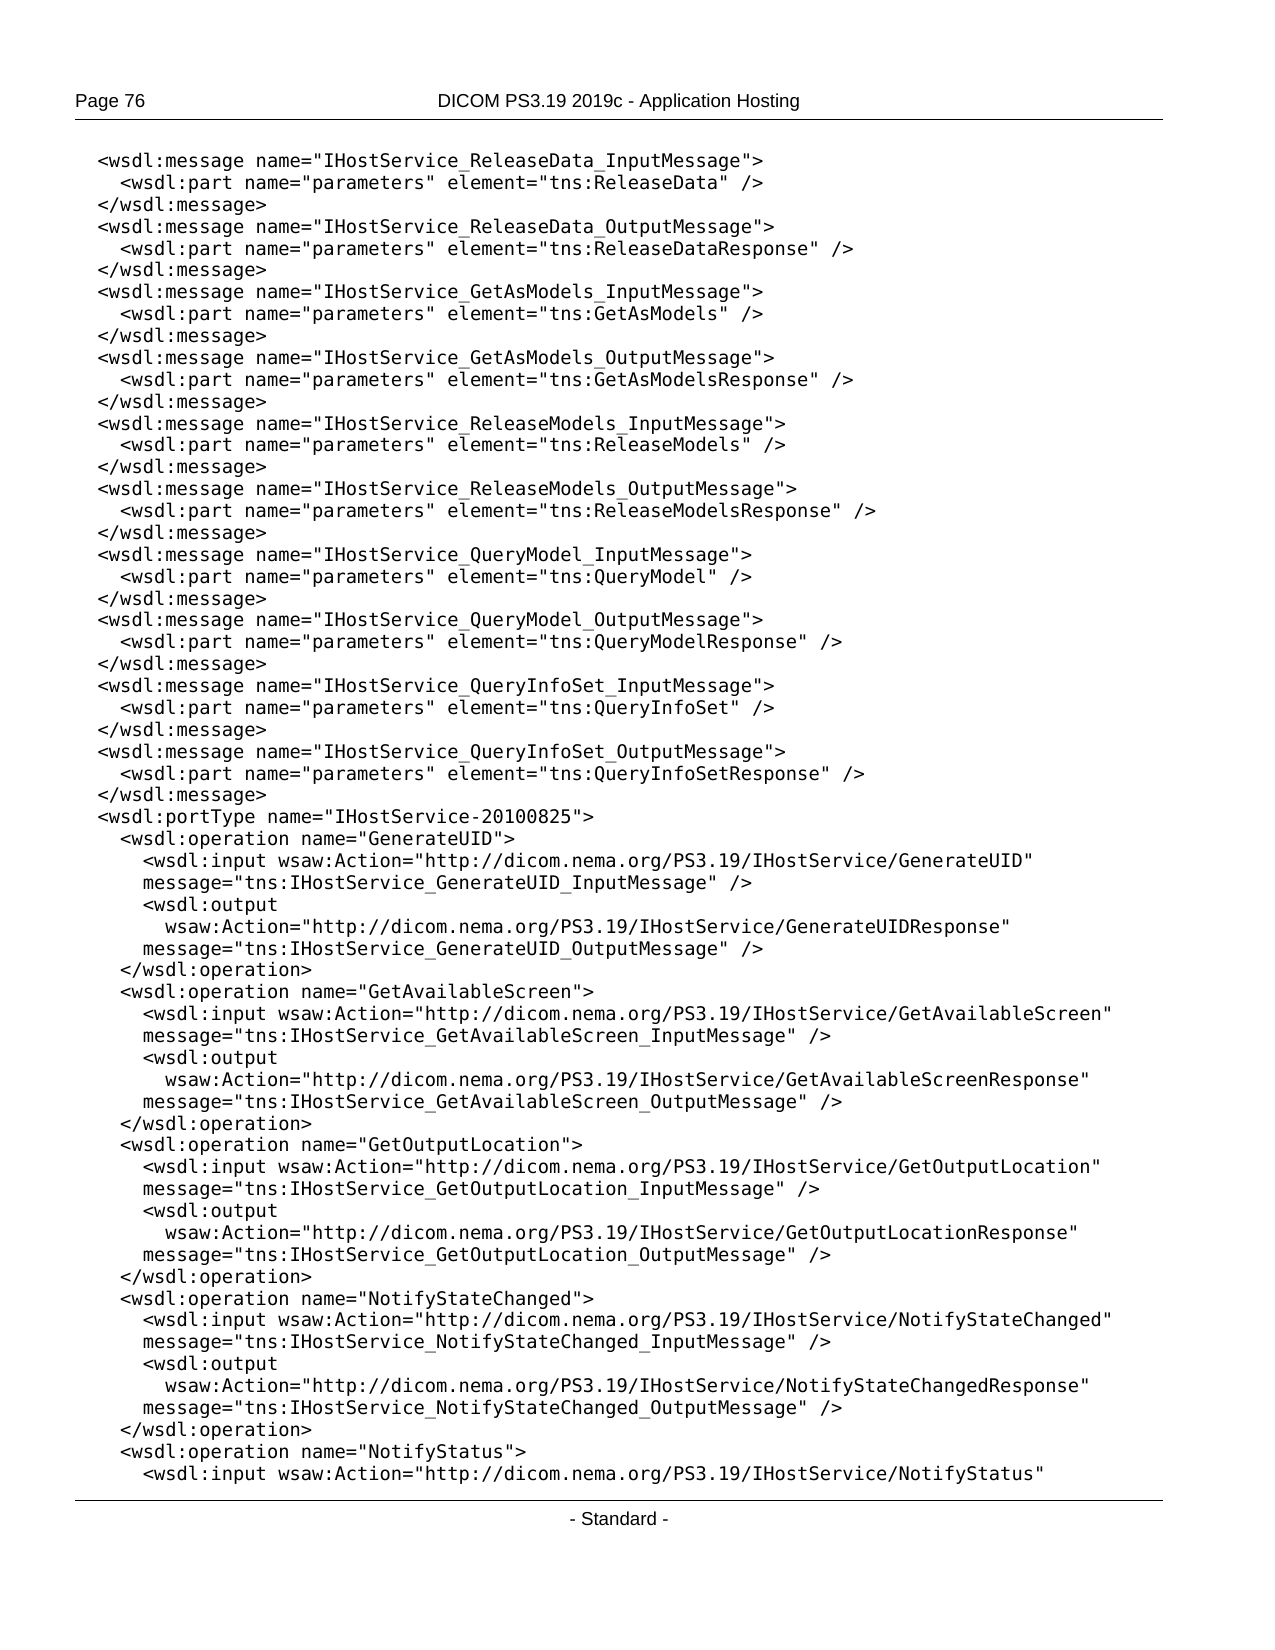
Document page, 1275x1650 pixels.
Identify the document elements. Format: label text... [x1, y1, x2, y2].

text <wsdl:message name="IHostService_ReleaseData_InputMessage"> <wsdl:part name="parameters" element="tns:ReleaseData" /> </wsdl:message> <wsdl:message name="IHostService_ReleaseData_OutputMessage"> <wsdl:part name="parameters" element="tns:ReleaseDataResponse" /> </wsdl:message> <wsdl:message name="IHostService_GetAsModels_InputMessage"> <wsdl:part name="parameters" element="tns:GetAsModels" /> </wsdl:message> <wsdl:message name="IHostService_GetAsModels_OutputMessage"> <wsdl:part name="parameters" element="tns:GetAsModelsResponse" /> </wsdl:message> <wsdl:message name="IHostService_ReleaseModels_InputMessage"> <wsdl:part name="parameters" element="tns:ReleaseModels" /> </wsdl:message> <wsdl:message name="IHostService_ReleaseModels_OutputMessage"> <wsdl:part name="parameters" element="tns:ReleaseModelsResponse" /> </wsdl:message> <wsdl:message name="IHostService_QueryModel_InputMessage"> <wsdl:part name="parameters" element="tns:QueryModel" /> </wsdl:message> <wsdl:message name="IHostService_QueryModel_OutputMessage"> <wsdl:part name="parameters" element="tns:QueryModelResponse" /> </wsdl:message> <wsdl:message name="IHostService_QueryInfoSet_InputMessage"> <wsdl:part name="parameters" element="tns:QueryInfoSet" /> </wsdl:message> <wsdl:message name="IHostService_QueryInfoSet_OutputMessage"> <wsdl:part name="parameters" element="tns:QueryInfoSetResponse" /> </wsdl:message> <wsdl:portType name="IHostService-20100825"> <wsdl:operation name="GenerateUID"> <wsdl:input wsaw:Action="http://dicom.nema.org/PS3.19/IHostService/GenerateUID" message="tns:IHostService_GenerateUID_InputMessage" /> <wsdl:output wsaw:Action="http://dicom.nema.org/PS3.19/IHostService/GenerateUIDResponse" message="tns:IHostService_GenerateUID_OutputMessage" /> </wsdl:operation> <wsdl:operation name="GetAvailableScreen"> <wsdl:input wsaw:Action="http://dicom.nema.org/PS3.19/IHostService/GetAvailableScreen" message="tns:IHostService_GetAvailableScreen_InputMessage" /> <wsdl:output wsaw:Action="http://dicom.nema.org/PS3.19/IHostService/GetAvailableScreenResponse" message="tns:IHostService_GetAvailableScreen_OutputMessage" /> </wsdl:operation> <wsdl:operation name="GetOutputLocation"> <wsdl:input wsaw:Action="http://dicom.nema.org/PS3.19/IHostService/GetOutputLocation" message="tns:IHostService_GetOutputLocation_InputMessage" /> <wsdl:output wsaw:Action="http://dicom.nema.org/PS3.19/IHostService/GetOutputLocationResponse" message="tns:IHostService_GetOutputLocation_OutputMessage" /> </wsdl:operation> <wsdl:operation name="NotifyStateChanged"> <wsdl:input wsaw:Action="http://dicom.nema.org/PS3.19/IHostService/NotifyStateChanged" message="tns:IHostService_NotifyStateChanged_InputMessage" /> <wsdl:output wsaw:Action="http://dicom.nema.org/PS3.19/IHostService/NotifyStateChangedResponse" message="tns:IHostService_NotifyStateChanged_OutputMessage" /> </wsdl:operation> <wsdl:operation name="NotifyStatus"> <wsdl:input wsaw:Action="http://dicom.nema.org/PS3.19/IHostService/NotifyStatus" [75, 150, 1162, 1484]
